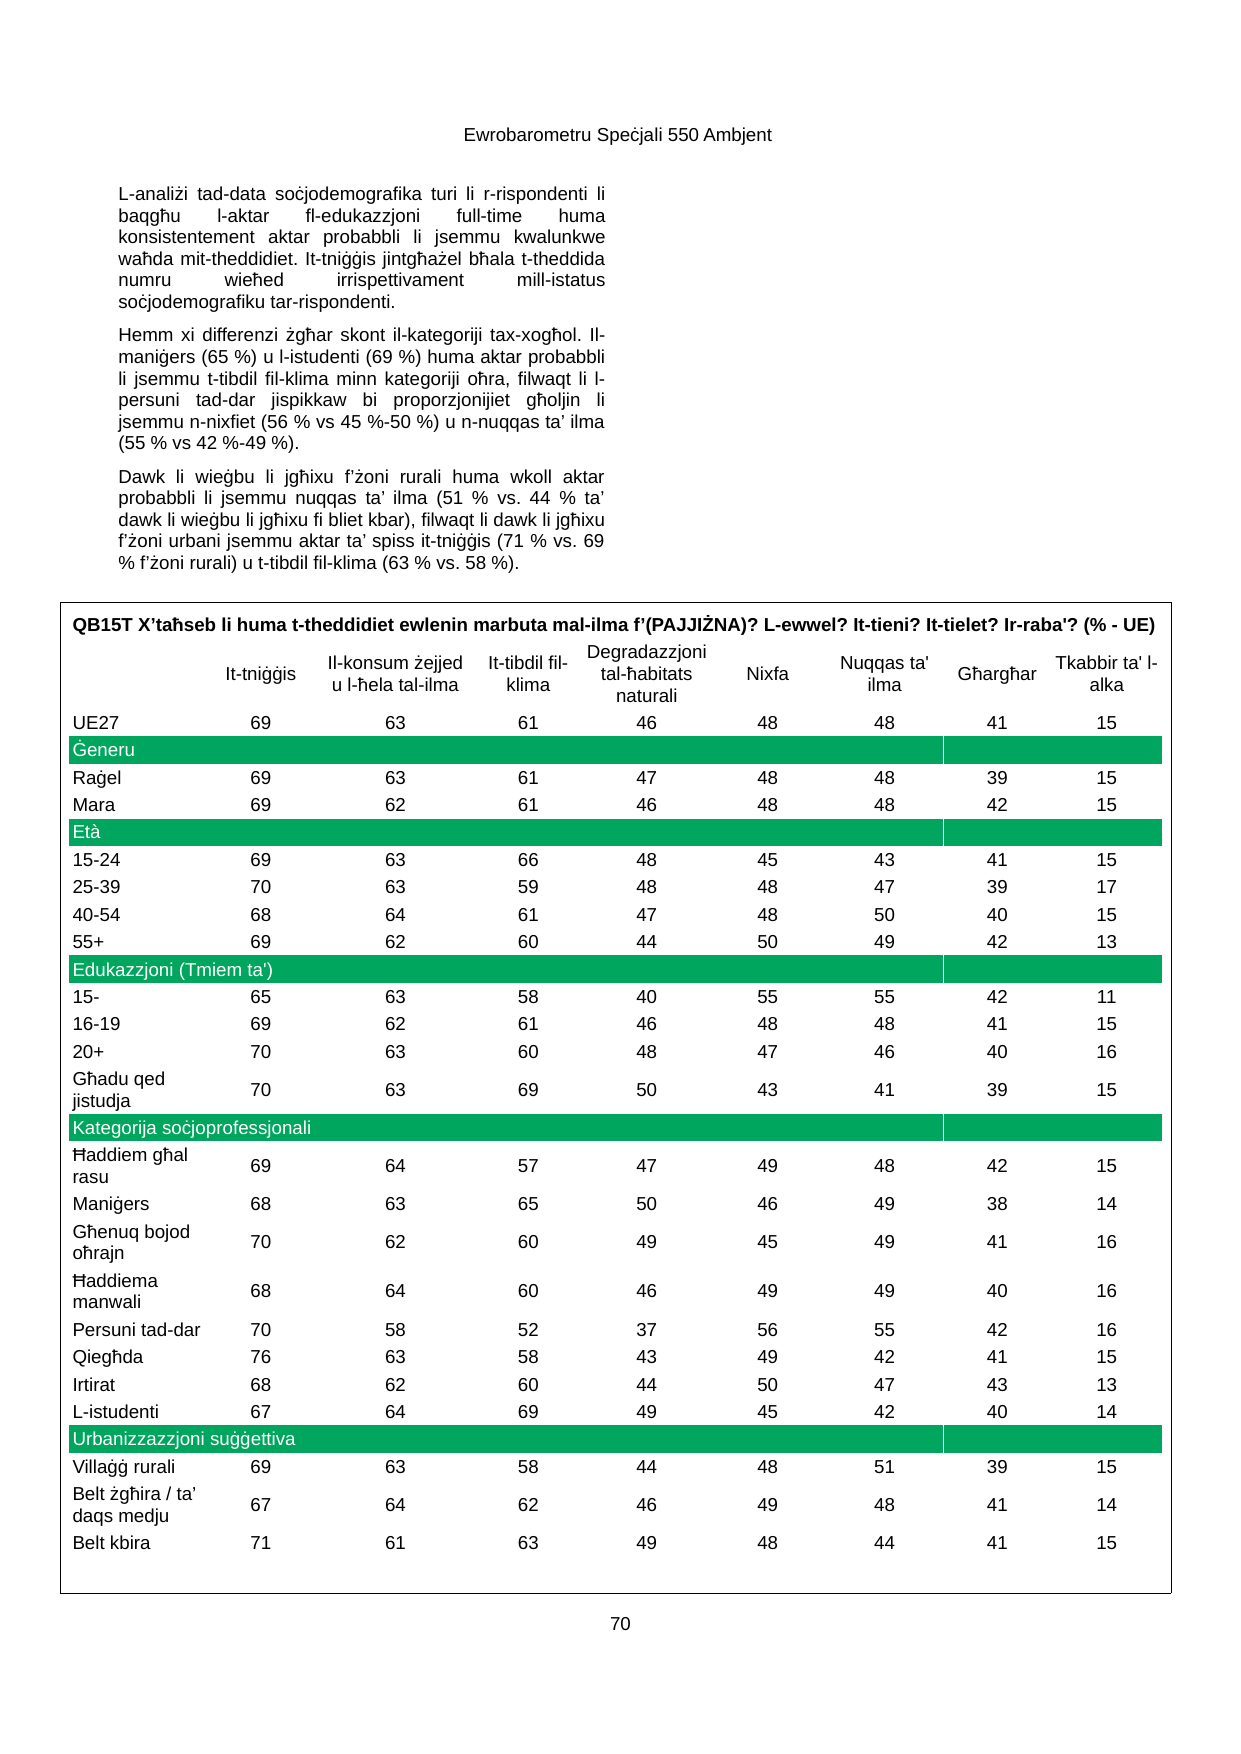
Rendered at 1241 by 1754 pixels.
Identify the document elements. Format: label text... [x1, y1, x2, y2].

table_cell 55 [825, 1316, 943, 1343]
table_cell 56 [710, 1316, 825, 1343]
table_cell [583, 955, 710, 983]
table_cell 40 [944, 1267, 1051, 1316]
table_cell 68 [204, 1370, 317, 1398]
table_cell 25-39 [69, 873, 203, 901]
table_cell 69 [204, 1141, 317, 1190]
table_cell 61 [473, 709, 583, 736]
table_cell 41 [944, 709, 1051, 736]
table_cell 48 [710, 1010, 825, 1038]
table_cell 65 [204, 983, 317, 1010]
table_cell 63 [318, 846, 473, 873]
table_cell 13 [1051, 928, 1162, 955]
table_cell Ġeneru [69, 736, 583, 764]
table_cell 66 [473, 846, 583, 873]
table_cell 49 [583, 1398, 710, 1425]
table_cell 16-19 [69, 1010, 203, 1038]
table_cell 15 [1051, 1141, 1162, 1190]
table_cell 42 [825, 1398, 943, 1425]
table_cell 60 [473, 1038, 583, 1065]
table_cell 63 [318, 1343, 473, 1370]
table_cell [825, 955, 943, 983]
table_cell 14 [1051, 1398, 1162, 1425]
table_cell 70 [204, 1038, 317, 1065]
table_cell 43 [583, 1343, 710, 1370]
table_cell 42 [825, 1343, 943, 1370]
table_cell 52 [473, 1316, 583, 1343]
table_cell 68 [204, 1190, 317, 1218]
table_cell 48 [583, 1038, 710, 1065]
table_cell 62 [318, 1370, 473, 1398]
table_cell 41 [825, 1065, 943, 1114]
table_cell 63 [318, 1453, 473, 1480]
table_cell 16 [1051, 1267, 1162, 1316]
table_cell 48 [583, 873, 710, 901]
table_cell 63 [318, 764, 473, 791]
table_cell 48 [825, 791, 943, 818]
table_cell 50 [825, 901, 943, 928]
table_cell Villaġġ rurali [69, 1453, 203, 1480]
table_cell [1051, 819, 1162, 846]
table_cell 48 [710, 764, 825, 791]
table_cell [1051, 1114, 1162, 1141]
table_cell 46 [825, 1038, 943, 1065]
table_cell 60 [473, 1218, 583, 1267]
table_cell 55+ [69, 928, 203, 955]
table_cell 64 [318, 1480, 473, 1529]
table_cell 47 [583, 1141, 710, 1190]
table_cell 69 [204, 1010, 317, 1038]
table_cell 61 [473, 791, 583, 818]
table_cell 69 [204, 791, 317, 818]
table_cell Ħaddiem għal rasu [69, 1141, 203, 1190]
table_cell 40 [944, 1398, 1051, 1425]
table_cell 49 [825, 1267, 943, 1316]
table_cell 15 [1051, 791, 1162, 818]
table_cell 20+ [69, 1038, 203, 1065]
table_cell Edukazzjoni (Tmiem ta') [69, 955, 583, 983]
table_cell 47 [583, 764, 710, 791]
table_cell 15 [1051, 709, 1162, 736]
table_cell 62 [318, 1218, 473, 1267]
table_cell 43 [710, 1065, 825, 1114]
table_cell 49 [583, 1529, 710, 1556]
table_cell 61 [318, 1529, 473, 1556]
table_cell 70 [204, 873, 317, 901]
table_cell 43 [944, 1370, 1051, 1398]
table_cell 63 [318, 983, 473, 1010]
table_cell Nuqqas ta' ilma [825, 638, 943, 709]
table_cell 42 [944, 1316, 1051, 1343]
table_cell 50 [710, 928, 825, 955]
table_cell [944, 736, 1051, 764]
table_cell [825, 1114, 943, 1141]
table_cell Għadu qed jistudja [69, 1065, 203, 1114]
table_cell 61 [473, 764, 583, 791]
table_cell 48 [825, 1010, 943, 1038]
table_cell L-istudenti [69, 1398, 203, 1425]
table_cell 15 [1051, 1010, 1162, 1038]
table_cell [710, 736, 825, 764]
table_cell 71 [204, 1529, 317, 1556]
table_cell 42 [944, 791, 1051, 818]
table_cell 17 [1051, 873, 1162, 901]
table_cell Raġel [69, 764, 203, 791]
table_cell [1051, 1425, 1162, 1453]
table_cell 44 [583, 1370, 710, 1398]
table_cell 49 [710, 1343, 825, 1370]
table_cell 62 [473, 1480, 583, 1529]
table_cell 47 [710, 1038, 825, 1065]
table_cell [825, 819, 943, 846]
table_cell 70 [204, 1065, 317, 1114]
table_cell 49 [710, 1141, 825, 1190]
table_cell 41 [944, 1010, 1051, 1038]
table_cell 48 [583, 846, 710, 873]
table_cell 69 [204, 846, 317, 873]
table_cell 58 [473, 983, 583, 1010]
table_cell [583, 736, 710, 764]
table_cell 49 [825, 928, 943, 955]
table_cell Degradazzjoni tal-ħabitats naturali [583, 638, 710, 709]
table_cell 57 [473, 1141, 583, 1190]
table_cell 44 [583, 1453, 710, 1480]
table_cell UE27 [69, 709, 203, 736]
table_cell 70 [204, 1218, 317, 1267]
table_cell Qiegħda [69, 1343, 203, 1370]
table_cell 49 [583, 1218, 710, 1267]
table_header QB15T X’taħseb li huma t-theddidiet ewlenin marbuta mal-ilma f’(PAJJIŻNA)? L-ewwel? It-tieni? It-tielet? Ir-raba'? (% - UE) [69, 611, 1162, 638]
table_cell 44 [583, 928, 710, 955]
table_cell [710, 819, 825, 846]
table_cell [944, 819, 1051, 846]
table_cell 63 [473, 1529, 583, 1556]
table_cell 69 [473, 1065, 583, 1114]
table_cell 68 [204, 1267, 317, 1316]
table_cell 48 [710, 873, 825, 901]
table_cell 69 [204, 928, 317, 955]
table_cell 15-24 [69, 846, 203, 873]
table_cell 63 [318, 1038, 473, 1065]
text L-analiżi tad-data soċjodemografika turi li r-rispondenti li baqgħu l-aktar fl-edukazzjoni full-time huma konsistentement aktar probabbli li jsemmu kwalunkwe waħda mit-theddidiet. It-tniġġis jintgħażel bħala t-theddida numru wieħed irrispettivament mill-istatus soċjodemografiku tar-rispondenti. [118, 183, 605, 312]
table_cell It-tniġġis [204, 638, 317, 709]
table_cell Tkabbir ta' l-alka [1051, 638, 1162, 709]
table_cell 42 [944, 1141, 1051, 1190]
table_cell [944, 955, 1051, 983]
table_cell 46 [583, 791, 710, 818]
table_cell 50 [583, 1065, 710, 1114]
table_cell Maniġers [69, 1190, 203, 1218]
table_cell 64 [318, 1267, 473, 1316]
table_cell Nixfa [710, 638, 825, 709]
table_cell 50 [583, 1190, 710, 1218]
table_cell 68 [204, 901, 317, 928]
table_cell Kategorija soċjoprofessjonali [69, 1114, 583, 1141]
table_cell 62 [318, 1010, 473, 1038]
table_cell 40 [583, 983, 710, 1010]
table_cell 48 [825, 1480, 943, 1529]
table_cell 63 [318, 873, 473, 901]
table_cell 42 [944, 983, 1051, 1010]
table_cell 41 [944, 1343, 1051, 1370]
table_cell Għenuq bojod oħrajn [69, 1218, 203, 1267]
table_cell 49 [710, 1480, 825, 1529]
table_cell 64 [318, 901, 473, 928]
table_cell 40 [944, 1038, 1051, 1065]
table_cell 42 [944, 928, 1051, 955]
table_cell 49 [710, 1267, 825, 1316]
table_cell 41 [944, 1218, 1051, 1267]
table_cell 46 [710, 1190, 825, 1218]
table_cell 41 [944, 1529, 1051, 1556]
table_cell [69, 638, 203, 709]
table_cell Belt kbira [69, 1529, 203, 1556]
table_cell 51 [825, 1453, 943, 1480]
table_cell 64 [318, 1398, 473, 1425]
table_cell 45 [710, 1218, 825, 1267]
table_cell 16 [1051, 1218, 1162, 1267]
table_cell 39 [944, 1065, 1051, 1114]
table_cell 15 [1051, 1343, 1162, 1370]
table_cell Urbanizzazzjoni suġġettiva [69, 1425, 583, 1453]
table_cell 76 [204, 1343, 317, 1370]
table_cell Età [69, 819, 583, 846]
table_cell 50 [710, 1370, 825, 1398]
table_cell 15 [1051, 764, 1162, 791]
table_cell 63 [318, 1190, 473, 1218]
table_cell 63 [318, 709, 473, 736]
table_cell Mara [69, 791, 203, 818]
table_cell 39 [944, 764, 1051, 791]
table_cell 58 [473, 1453, 583, 1480]
table_cell 49 [825, 1190, 943, 1218]
table_cell 40-54 [69, 901, 203, 928]
table_cell 47 [583, 901, 710, 928]
table_cell 64 [318, 1141, 473, 1190]
table_cell 48 [710, 1529, 825, 1556]
table_cell 69 [204, 709, 317, 736]
table_cell 16 [1051, 1038, 1162, 1065]
table_cell 47 [825, 1370, 943, 1398]
table_cell 48 [710, 791, 825, 818]
table_cell 13 [1051, 1370, 1162, 1398]
table_cell 48 [825, 764, 943, 791]
table_cell 15 [1051, 1453, 1162, 1480]
table_cell 63 [318, 1065, 473, 1114]
table_cell 48 [825, 1141, 943, 1190]
table_cell 69 [204, 1453, 317, 1480]
table_cell 65 [473, 1190, 583, 1218]
table_cell 60 [473, 1267, 583, 1316]
table_cell 14 [1051, 1190, 1162, 1218]
table_cell 48 [710, 901, 825, 928]
table_cell [710, 1425, 825, 1453]
table_cell 67 [204, 1398, 317, 1425]
table_cell 39 [944, 873, 1051, 901]
table_cell 47 [825, 873, 943, 901]
table_cell 60 [473, 928, 583, 955]
table_cell 45 [710, 846, 825, 873]
table_cell 59 [473, 873, 583, 901]
table_cell 14 [1051, 1480, 1162, 1529]
table_cell 43 [825, 846, 943, 873]
table_cell 61 [473, 1010, 583, 1038]
table_cell 55 [825, 983, 943, 1010]
table_cell 60 [473, 1370, 583, 1398]
table_cell 41 [944, 1480, 1051, 1529]
table_cell 41 [944, 846, 1051, 873]
table_cell [583, 1425, 710, 1453]
table_cell 46 [583, 709, 710, 736]
table_cell It-tibdil fil-klima [473, 638, 583, 709]
table_cell 15- [69, 983, 203, 1010]
table_cell 46 [583, 1480, 710, 1529]
table_cell [825, 1425, 943, 1453]
table_cell 61 [473, 901, 583, 928]
table_cell 46 [583, 1010, 710, 1038]
table_cell 15 [1051, 901, 1162, 928]
table_cell 58 [318, 1316, 473, 1343]
table_cell 48 [710, 709, 825, 736]
table_cell 70 [204, 1316, 317, 1343]
text Hemm xi differenzi żgħar skont il-kategoriji tax-xogħol. Il-maniġers (65 %) u l-istudenti (69 %) huma aktar probabbli li jsemmu t-tibdil fil-klima minn kategoriji oħra, filwaqt li l-persuni tad-dar jispikkaw bi proporzjonijiet għoljin li jsemmu n-nixfiet (56 % vs 45 %-50 %) u n-nuqqas ta’ ilma (55 % vs 42 %-49 %). [118, 324, 605, 454]
table_cell [710, 1114, 825, 1141]
table_cell 58 [473, 1343, 583, 1370]
table_cell 16 [1051, 1316, 1162, 1343]
table_cell [710, 955, 825, 983]
table_cell 62 [318, 928, 473, 955]
table_cell 38 [944, 1190, 1051, 1218]
table_cell 69 [204, 764, 317, 791]
table_cell [1051, 955, 1162, 983]
table_cell 67 [204, 1480, 317, 1529]
table_cell 62 [318, 791, 473, 818]
table_cell 15 [1051, 1065, 1162, 1114]
table_cell 49 [825, 1218, 943, 1267]
table_cell [583, 819, 710, 846]
table_cell 46 [583, 1267, 710, 1316]
table_cell Irtirat [69, 1370, 203, 1398]
table_cell 55 [710, 983, 825, 1010]
table_cell 48 [710, 1453, 825, 1480]
table_cell 15 [1051, 1529, 1162, 1556]
table_cell Persuni tad-dar [69, 1316, 203, 1343]
table_cell 44 [825, 1529, 943, 1556]
table_cell [825, 736, 943, 764]
table_cell 39 [944, 1453, 1051, 1480]
table_cell [1051, 736, 1162, 764]
table_cell Il-konsum żejjed u l-ħela tal-ilma [318, 638, 473, 709]
table_cell 48 [825, 709, 943, 736]
table_cell Għargħar [944, 638, 1051, 709]
table_cell 11 [1051, 983, 1162, 1010]
table_cell 40 [944, 901, 1051, 928]
table_cell 37 [583, 1316, 710, 1343]
table_cell 69 [473, 1398, 583, 1425]
table_cell [944, 1114, 1051, 1141]
table_cell [944, 1425, 1051, 1453]
table_cell 15 [1051, 846, 1162, 873]
table_cell Belt żgħira / ta’ daqs medju [69, 1480, 203, 1529]
table_cell 45 [710, 1398, 825, 1425]
text Dawk li wieġbu li jgħixu f’żoni rurali huma wkoll aktar probabbli li jsemmu nuqqas ta’ ilma (51 % vs. 44 % ta’ dawk li wieġbu li jgħixu fi bliet kbar), filwaqt li dawk li jgħixu f’żoni urbani jsemmu aktar ta’ spiss it-tniġġis (71 % vs. 69 % f’żoni rurali) u t-tibdil fil-klima (63 % vs. 58 %). [118, 466, 605, 573]
table_cell Ħaddiema manwali [69, 1267, 203, 1316]
table_cell [583, 1114, 710, 1141]
